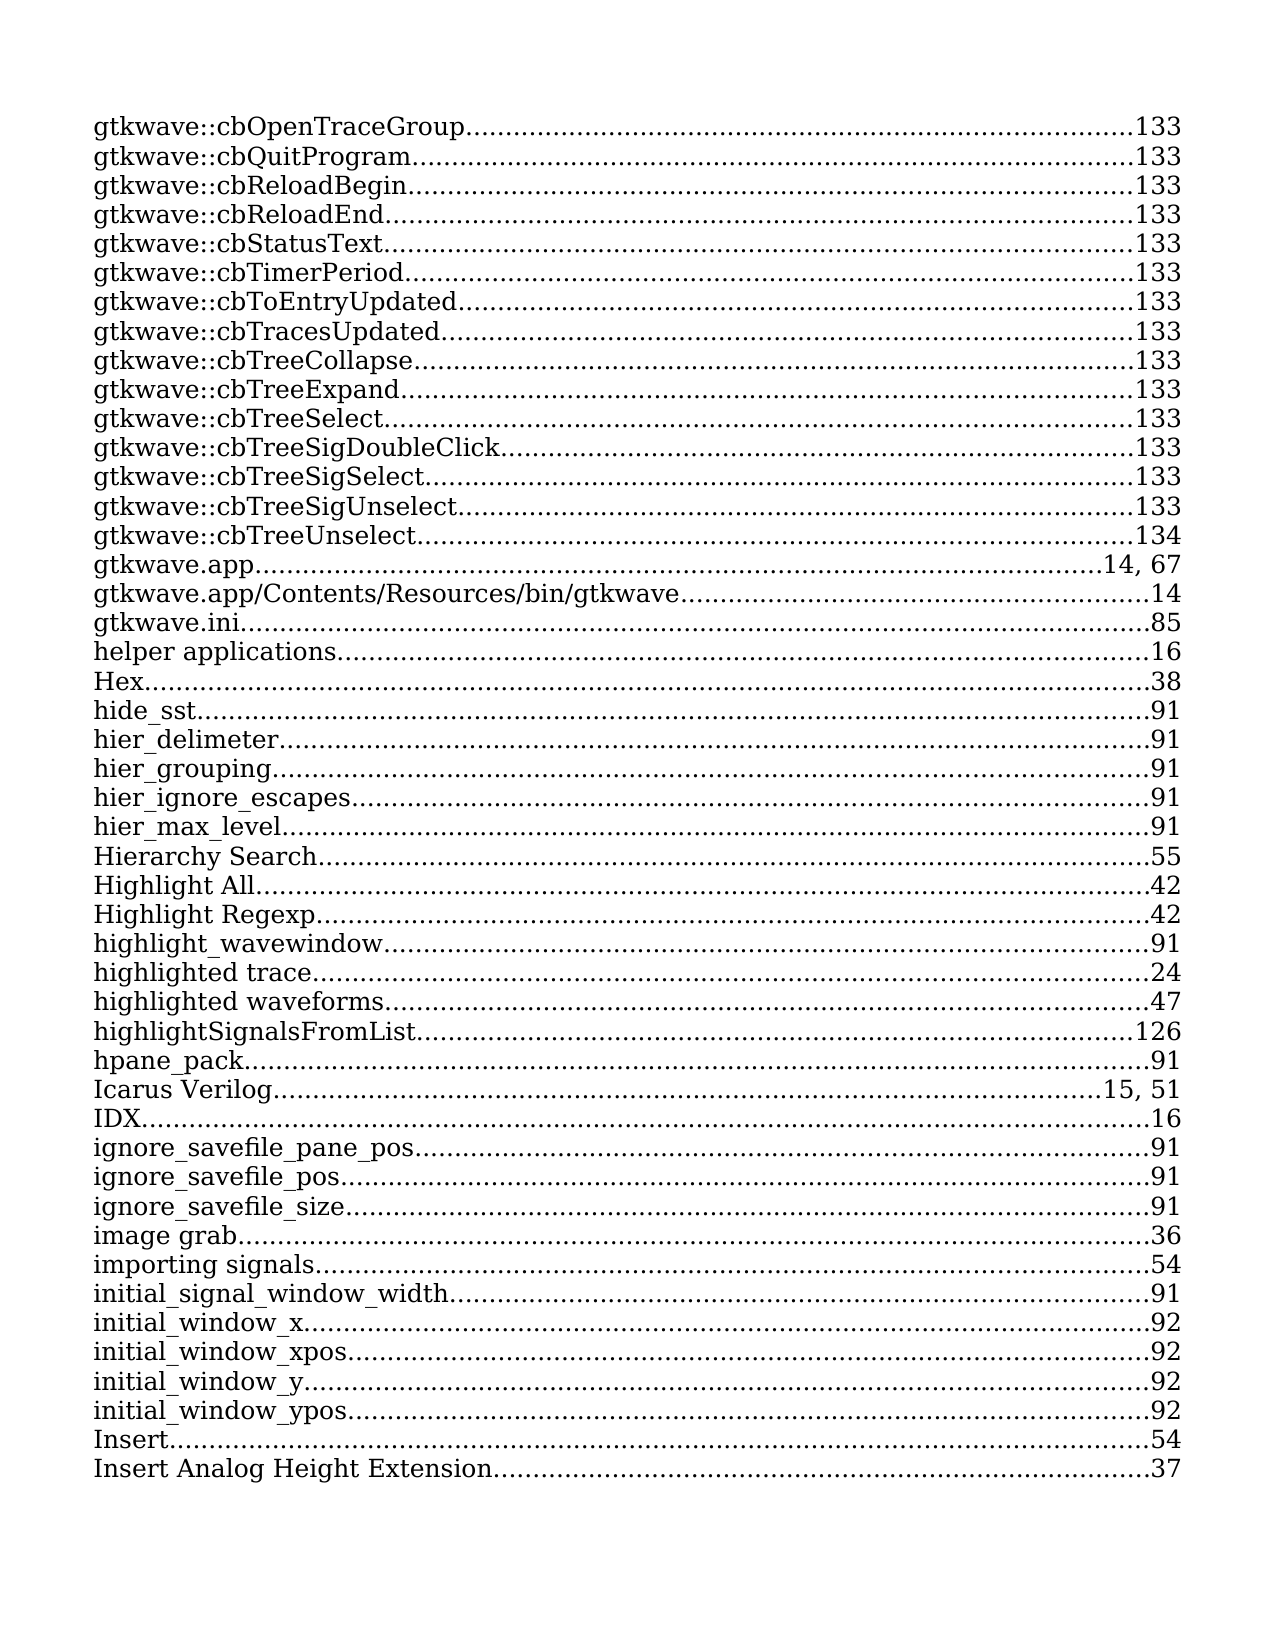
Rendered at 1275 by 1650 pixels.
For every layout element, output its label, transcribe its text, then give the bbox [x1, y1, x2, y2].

text hier_ignore_escapes 91 [93, 783, 1182, 812]
text initial_window_y 92 [93, 1367, 1182, 1396]
text ignore_savefile_pos 91 [93, 1162, 1182, 1192]
text gtkwave::cbTreeUnselect 134 [93, 521, 1182, 550]
text gtkwave.app 14, 67 [93, 550, 1182, 579]
text highlighted waveforms 47 [93, 987, 1182, 1017]
text Icarus Verilog 15, 51 [93, 1075, 1182, 1104]
text gtkwave::cbReloadEnd 133 [93, 200, 1182, 229]
text gtkwave::cbReloadBegin 133 [93, 171, 1182, 200]
text initial_window_x 92 [93, 1308, 1182, 1337]
text Hierarchy Search 55 [93, 842, 1182, 871]
text initial_signal_window_width 91 [93, 1279, 1182, 1308]
text hier_max_level 91 [93, 812, 1182, 842]
text highlightSignalsFromList 126 [93, 1017, 1182, 1046]
text gtkwave::cbQuitProgram 133 [93, 142, 1182, 171]
text helper applications 16 [93, 637, 1182, 667]
text gtkwave.ini 85 [93, 608, 1182, 637]
text gtkwave.app/Contents/Resources/bin/gtkwave 14 [93, 579, 1182, 608]
text gtkwave::cbTreeSigSelect 133 [93, 462, 1182, 492]
text gtkwave::cbTreeCollapse 133 [93, 346, 1182, 375]
text initial_window_ypos 92 [93, 1396, 1182, 1425]
text importing signals 54 [93, 1250, 1182, 1279]
text Hex 38 [93, 667, 1182, 696]
text gtkwave::cbTracesUpdated 133 [93, 317, 1182, 346]
text gtkwave::cbTreeSelect 133 [93, 404, 1182, 433]
text hier_delimeter 91 [93, 725, 1182, 754]
text Insert Analog Height Extension 37 [93, 1454, 1182, 1483]
text Highlight All 42 [93, 871, 1182, 900]
text image grab 36 [93, 1221, 1182, 1250]
text Insert 54 [93, 1425, 1182, 1454]
text initial_window_xpos 92 [93, 1337, 1182, 1367]
text Highlight Regexp 42 [93, 900, 1182, 929]
text hpane_pack 91 [93, 1046, 1182, 1075]
text hier_grouping 91 [93, 754, 1182, 783]
text gtkwave::cbStatusText 133 [93, 229, 1182, 258]
text gtkwave::cbOpenTraceGroup 133 [93, 112, 1182, 142]
text gtkwave::cbTimerPeriod 133 [93, 258, 1182, 287]
text highlighted trace 24 [93, 958, 1182, 987]
text gtkwave::cbToEntryUpdated 133 [93, 287, 1182, 317]
text ignore_savefile_pane_pos 91 [93, 1133, 1182, 1162]
text gtkwave::cbTreeExpand 133 [93, 375, 1182, 404]
text IDX 16 [93, 1104, 1182, 1133]
text ignore_savefile_size 91 [93, 1192, 1182, 1221]
text gtkwave::cbTreeSigUnselect 133 [93, 492, 1182, 521]
text highlight_wavewindow 91 [93, 929, 1182, 958]
text hide_sst 91 [93, 696, 1182, 725]
text gtkwave::cbTreeSigDoubleClick 133 [93, 433, 1182, 462]
